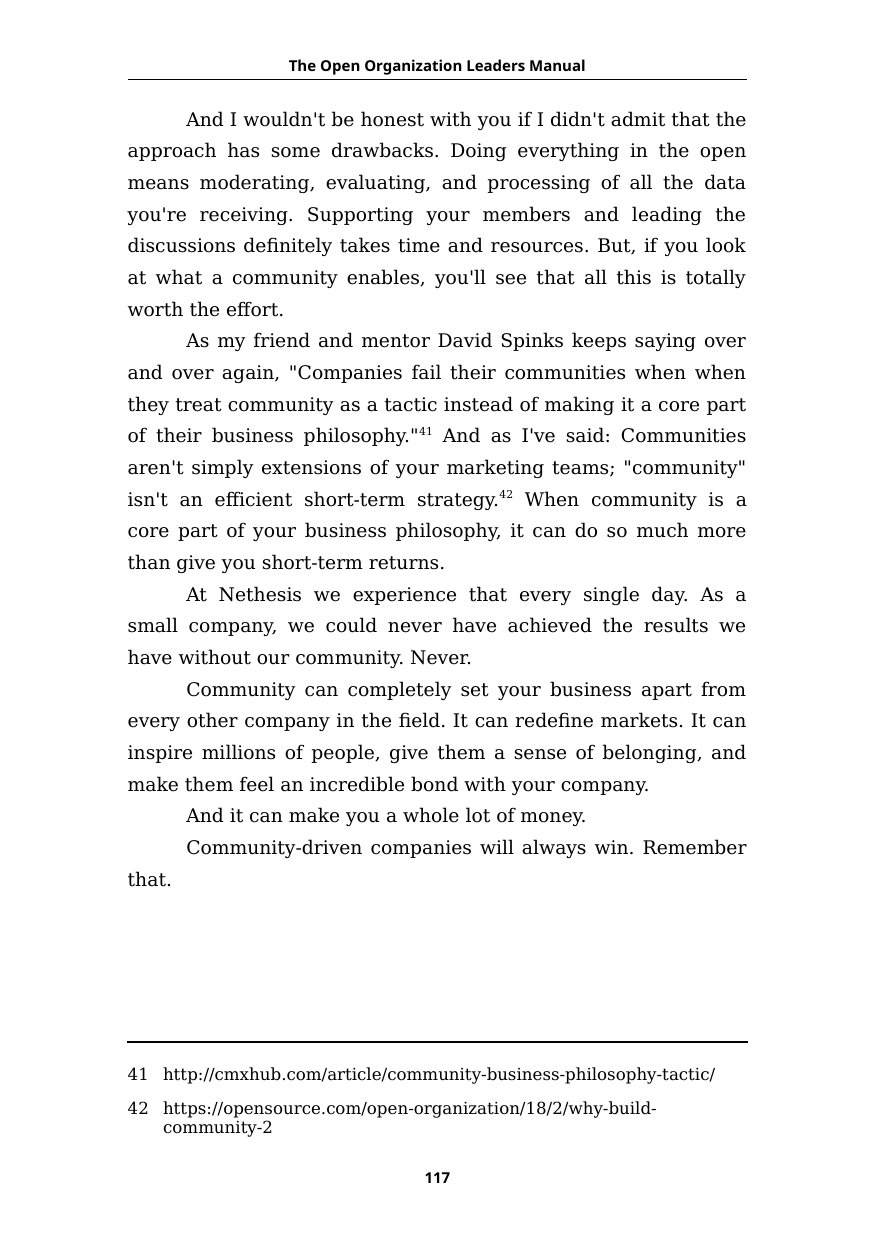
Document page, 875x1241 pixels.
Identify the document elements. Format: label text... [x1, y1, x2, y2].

text https://opensource.com/open-organization/18/2/why-build-community-2 [127, 1099, 747, 1138]
text And it can make you a whole lot of money. [127, 805, 747, 827]
text And I wouldn't be honest with you if I didn't admit that the approach has some drawbacks. Doing everything in the open means moderating, evaluating, and processing of all the data you're receiving. Supporting your members and leading the discussions definitely takes time and resources. But, if you look at what a community enables, you'll see that all this is totally worth the effort. [127, 109, 747, 321]
text At Nethesis we experience that every single day. As a small company, we could never have achieved the results we have without our community. Never. [127, 584, 747, 669]
text As my friend and mentor David Spinks keeps saying over and over again, "Companies fail their communities when when they treat community as a tactic instead of making it a core part of their business philosophy." And as I've said: Communities aren't simply extensions of your marketing teams; "community" isn't an efficient short-term strategy. When community is a core part of your business philosophy, it can do so much more than give you short-term returns. [127, 330, 747, 574]
text Community-driven companies will always win. Remember that. [127, 837, 747, 891]
text http://cmxhub.com/article/community-business-philosophy-tactic/ [127, 1064, 747, 1084]
text Community can completely set your business apart from every other company in the field. It can redefine markets. It can inspire millions of people, give them a sense of belonging, and make them feel an incredible bond with your company. [127, 679, 747, 796]
